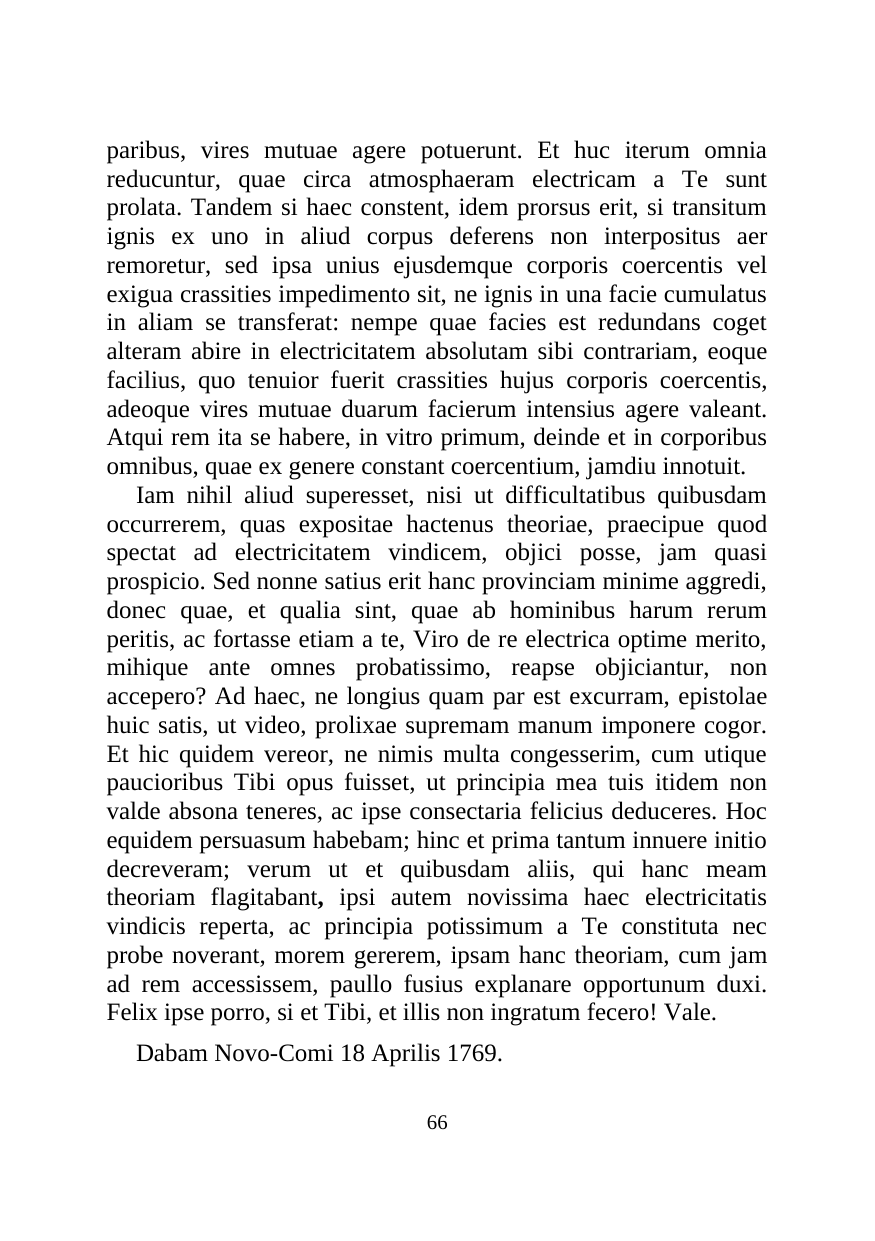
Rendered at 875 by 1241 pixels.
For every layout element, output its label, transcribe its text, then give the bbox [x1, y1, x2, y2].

text Dabam Novo-Comi 18 Aprilis 1769. [106, 1038, 768, 1067]
text paribus, vires mutuae agere potuerunt. Et huc iterum omnia reducuntur, quae circa atmosphaeram electricam a Te sunt prolata. Tandem si haec constent, idem prorsus erit, si transitum ignis ex uno in aliud corpus deferens non interpositus aer remoretur, sed ipsa unius ejusdemque corporis coercentis vel exigua crassities impedimento sit, ne ignis in una facie cumulatus in aliam se transferat: nempe quae facies est redundans coget alteram abire in electricitatem absolutam sibi contrariam, eoque facilius, quo tenuior fuerit crassities hujus corporis coercentis, adeoque vires mutuae duarum facierum intensius agere valeant. Atqui rem ita se habere, in vitro primum, deinde et in corporibus omnibus, quae ex genere constant coercentium, jamdiu innotuit. [106, 135, 768, 480]
text Iam nihil aliud superesset, nisi ut difficultatibus quibusdam occurrerem, quas expositae hactenus theoriae, praecipue quod spectat ad electricitatem vindicem, objici posse, jam quasi prospicio. Sed nonne satius erit hanc provinciam minime aggredi, donec quae, et qualia sint, quae ab hominibus harum rerum peritis, ac fortasse etiam a te, Viro de re electrica optime merito, mihique ante omnes probatissimo, reapse objiciantur, non accepero? Ad haec, ne longius quam par est excurram, epistolae huic satis, ut video, prolixae supremam manum imponere cogor. Et hic quidem vereor, ne nimis multa congesserim, cum utique paucioribus Tibi opus fuisset, ut principia mea tuis itidem non valde absona teneres, ac ipse consectaria felicius deduceres. Hoc equidem persuasum habebam; hinc et prima tantum innuere initio decreveram; verum ut et quibusdam aliis, qui hanc meam theoriam flagitabant, ipsi autem novissima haec electricitatis vindicis reperta, ac principia potissimum a Te constituta nec probe noverant, morem gererem, ipsam hanc theoriam, cum jam ad rem accessissem, paullo fusius explanare opportunum duxi. Felix ipse porro, si et Tibi, et illis non ingratum fecero! Vale. [106, 480, 768, 1026]
